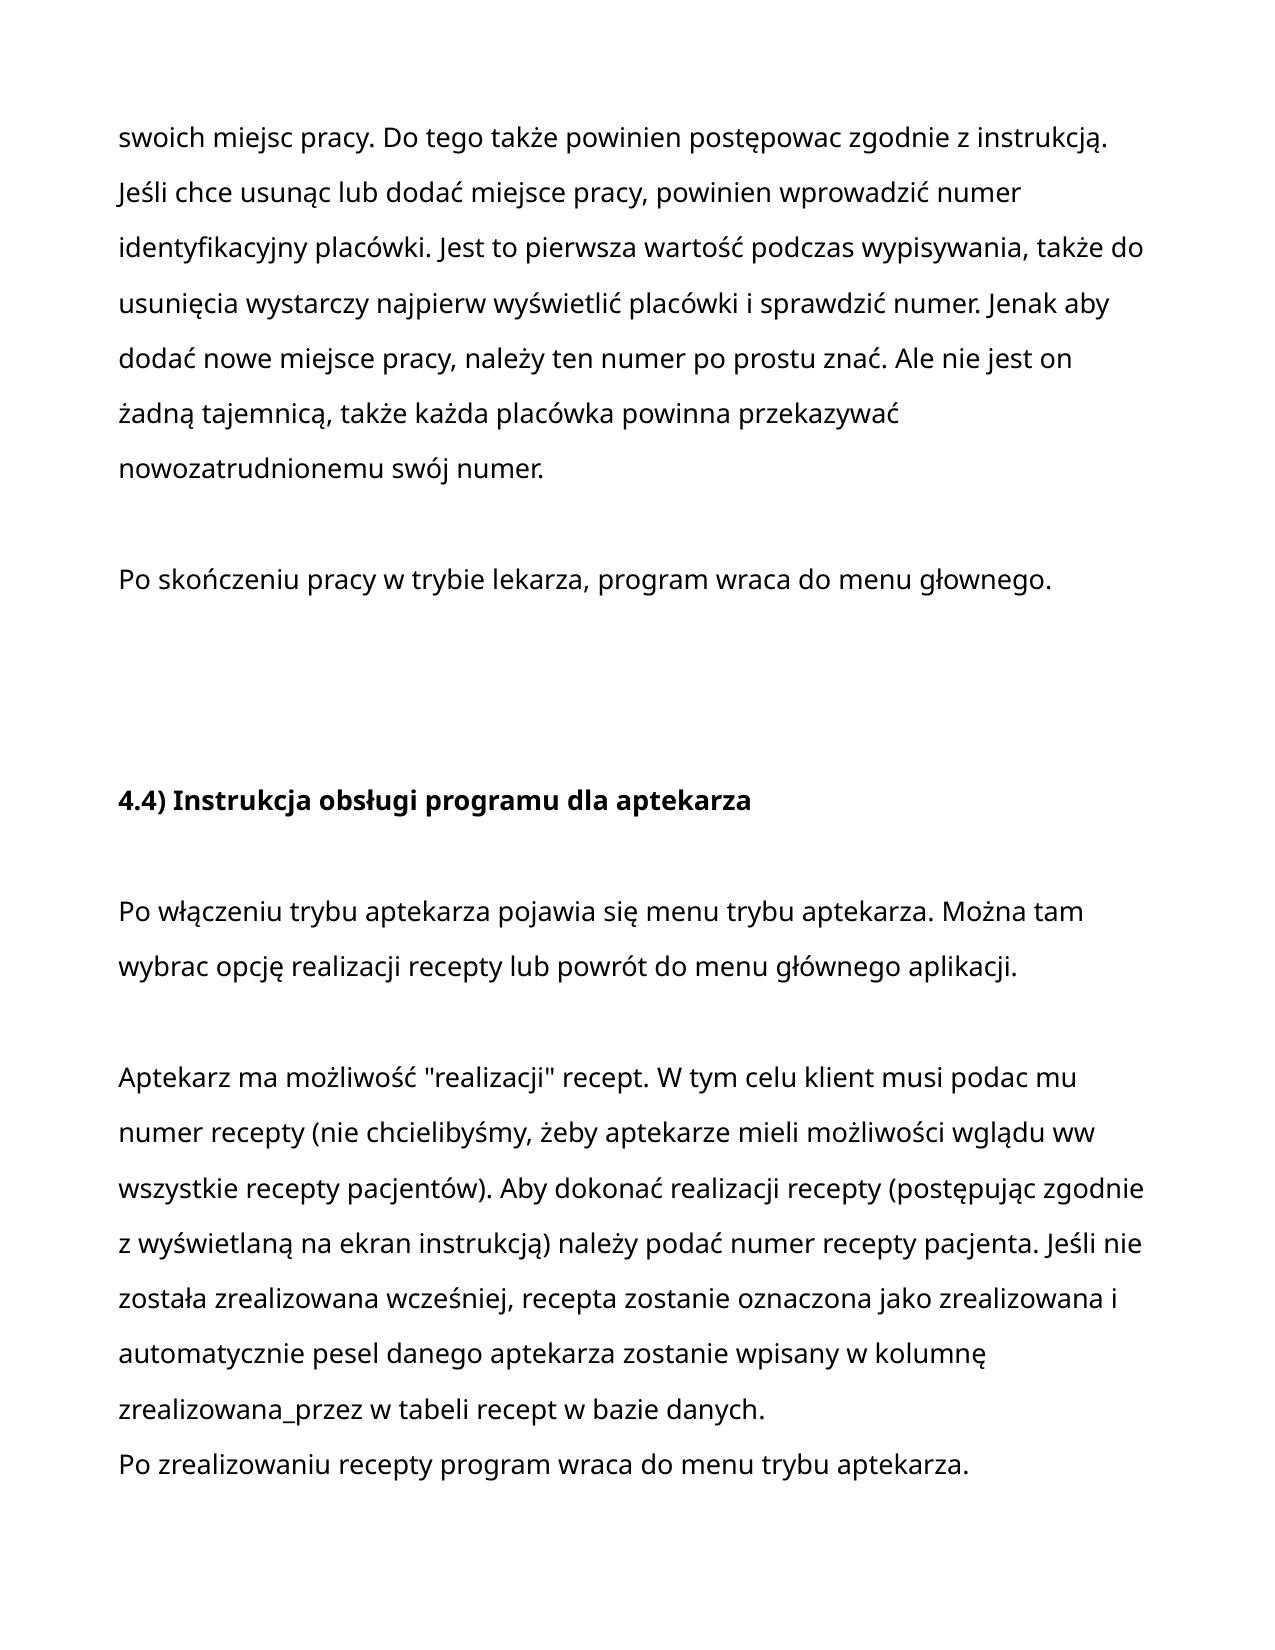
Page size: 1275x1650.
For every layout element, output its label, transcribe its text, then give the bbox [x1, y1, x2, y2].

text swoich miejsc pracy. Do tego także powinien postępowac zgodnie z instrukcją. Jeśli chce usunąc lub dodać miejsce pracy, powinien wprowadzić numer identyfikacyjny placówki. Jest to pierwsza wartość podczas wypisywania, także do usunięcia wystarczy najpierw wyświetlić placówki i sprawdzić numer. Jenak aby dodać nowe miejsce pracy, należy ten numer po prostu znać. Ale nie jest on żadną tajemnicą, także każda placówka powinna przekazywać nowozatrudnionemu swój numer. [118, 118, 1157, 487]
text Po włączeniu trybu aptekarza pojawia się menu trybu aptekarza. Można tam wybrac opcję realizacji recepty lub powrót do menu głównego aplikacji. [118, 892, 1157, 985]
text Po zrealizowaniu recepty program wraca do menu trybu aptekarza. [118, 1446, 1157, 1482]
text Po skończeniu pracy w trybie lekarza, program wraca do menu głownego. [118, 561, 1157, 597]
text Aptekarz ma możliwość "realizacji" recept. W tym celu klient musi podac mu numer recepty (nie chcielibyśmy, żeby aptekarze mieli możliwości wglądu ww wszystkie recepty pacjentów). Aby dokonać realizacji recepty (postępując zgodnie z wyświetlaną na ekran instrukcją) należy podać numer recepty pacjenta. Jeśli nie została zrealizowana wcześniej, recepta zostanie oznaczona jako zrealizowana i automatycznie pesel danego aptekarza zostanie wpisany w kolumnę zrealizowana_przez w tabeli recept w bazie danych. [118, 1058, 1157, 1427]
text 4.4) Instrukcja obsługi programu dla aptekarza [118, 782, 1157, 819]
